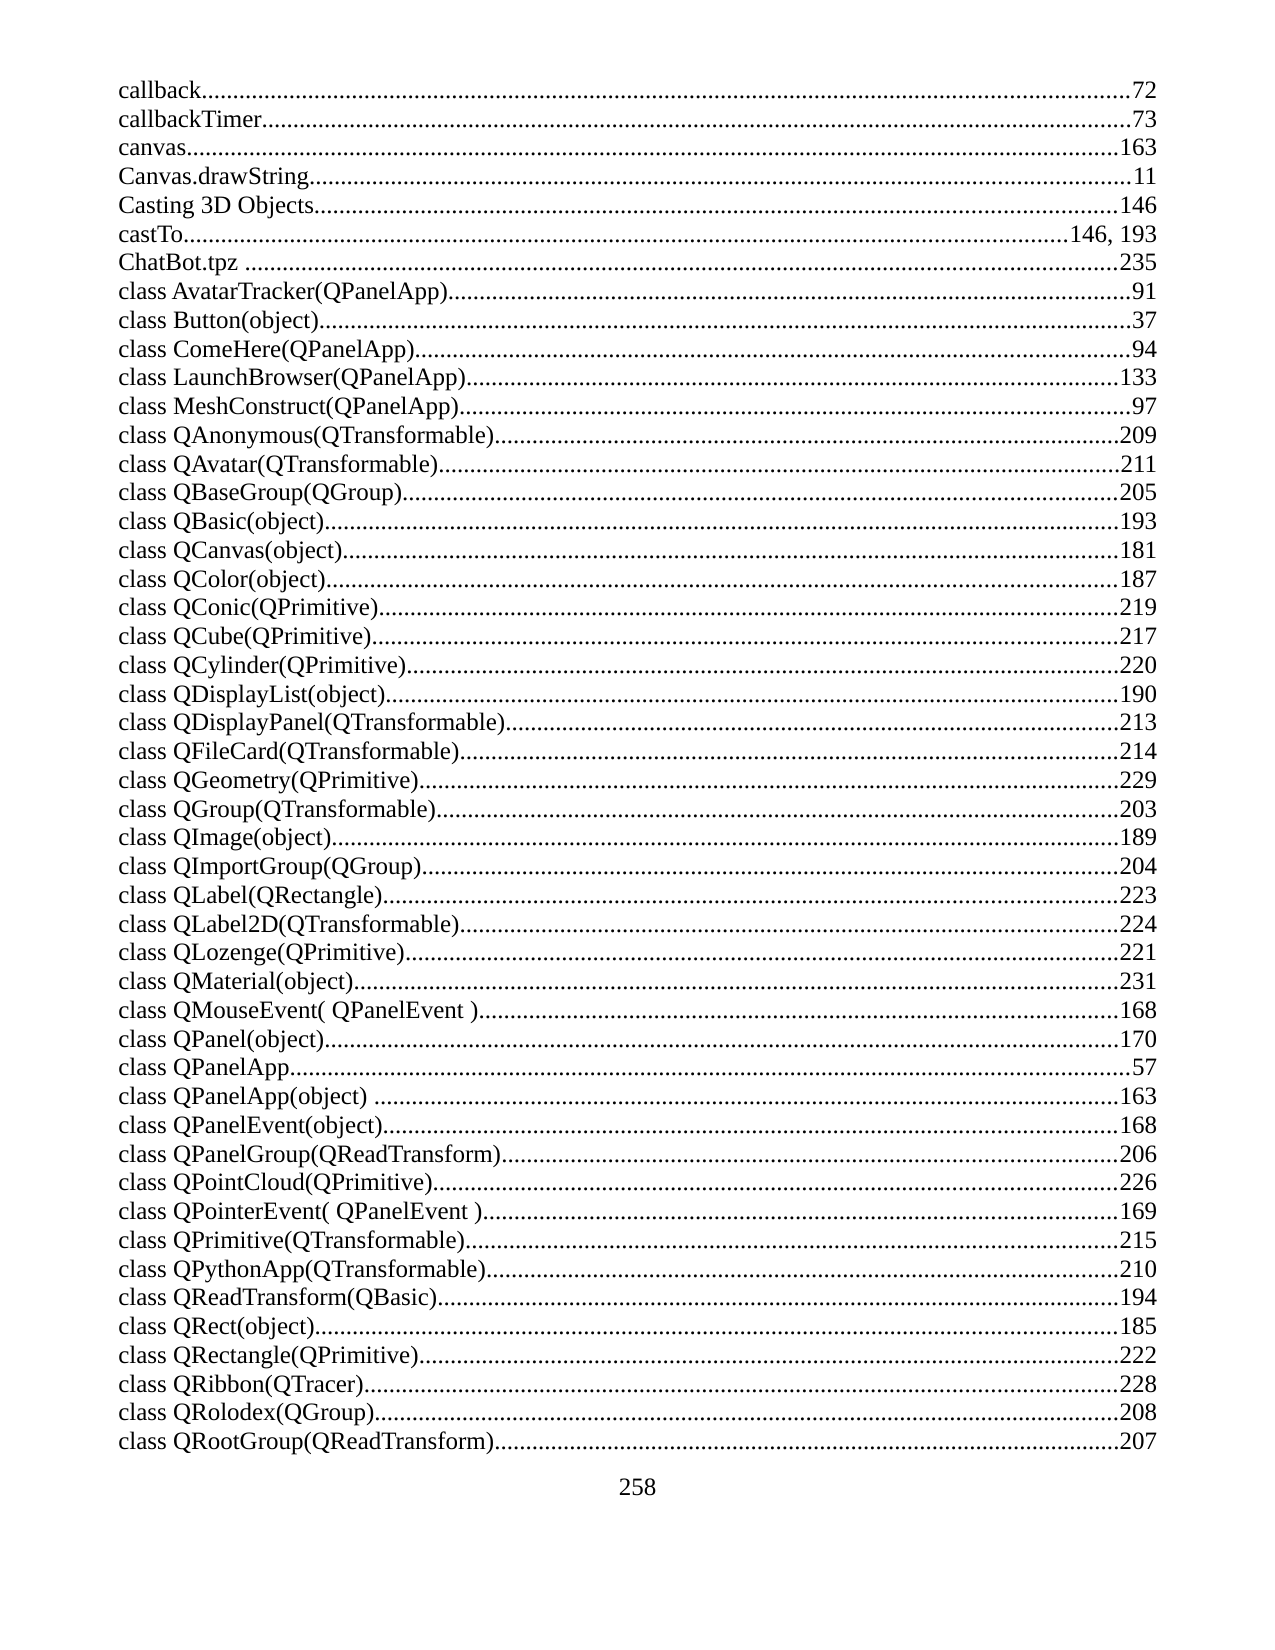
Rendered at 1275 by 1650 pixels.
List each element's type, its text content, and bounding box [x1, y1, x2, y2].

text class QLabel(QRectangle) 223 [118, 880, 1157, 909]
text class QBasic(object) 193 [118, 506, 1157, 535]
text castTo 146, 193 [118, 219, 1157, 247]
text class QCube(QPrimitive) 217 [118, 621, 1157, 650]
text class QRect(object) 185 [118, 1311, 1157, 1340]
text class QRolodex(QGroup) 208 [118, 1397, 1157, 1426]
text class QDisplayList(object) 190 [118, 679, 1157, 707]
text class QLozenge(QPrimitive) 221 [118, 937, 1157, 966]
text class QPanelGroup(QReadTransform) 206 [118, 1139, 1157, 1167]
text class QCanvas(object) 181 [118, 535, 1157, 564]
text Casting 3D Objects 146 [118, 190, 1157, 219]
text class QAvatar(QTransformable) 211 [118, 449, 1157, 477]
text class QAnonymous(QTransformable) 209 [118, 420, 1157, 449]
text class QPanelApp 57 [118, 1052, 1157, 1081]
text class QImportGroup(QGroup) 204 [118, 851, 1157, 880]
text class QMaterial(object) 231 [118, 966, 1157, 995]
text class QDisplayPanel(QTransformable) 213 [118, 707, 1157, 736]
text class QCylinder(QPrimitive) 220 [118, 650, 1157, 679]
text class AvatarTracker(QPanelApp) 91 [118, 276, 1157, 305]
text class QPanel(object) 170 [118, 1024, 1157, 1052]
text callbackTimer 73 [118, 104, 1157, 132]
text class LaunchBrowser(QPanelApp) 133 [118, 362, 1157, 391]
text class QBaseGroup(QGroup) 205 [118, 477, 1157, 506]
text class QPanelApp(object) 163 [118, 1081, 1157, 1110]
text class QImage(object) 189 [118, 822, 1157, 851]
text class QRectangle(QPrimitive) 222 [118, 1340, 1157, 1369]
text class QReadTransform(QBasic) 194 [118, 1282, 1157, 1311]
text class QPointerEvent( QPanelEvent ) 169 [118, 1196, 1157, 1225]
text class QRootGroup(QReadTransform) 207 [118, 1426, 1157, 1455]
text class QGeometry(QPrimitive) 229 [118, 765, 1157, 794]
text class QPanelEvent(object) 168 [118, 1110, 1157, 1139]
text class QConic(QPrimitive) 219 [118, 592, 1157, 621]
text class QFileCard(QTransformable) 214 [118, 736, 1157, 765]
text class QRibbon(QTracer) 228 [118, 1369, 1157, 1397]
text class QLabel2D(QTransformable) 224 [118, 909, 1157, 937]
text class ComeHere(QPanelApp) 94 [118, 334, 1157, 362]
text class QPointCloud(QPrimitive) 226 [118, 1167, 1157, 1196]
text class QPrimitive(QTransformable) 215 [118, 1225, 1157, 1254]
text Canvas.drawString 11 [118, 161, 1157, 190]
text class QPythonApp(QTransformable) 210 [118, 1254, 1157, 1282]
text class MeshConstruct(QPanelApp) 97 [118, 391, 1157, 420]
text ChatBot.tpz 235 [118, 247, 1157, 276]
text class QColor(object) 187 [118, 564, 1157, 592]
text callback 72 [118, 75, 1157, 104]
text canvas 163 [118, 132, 1157, 161]
text class QMouseEvent( QPanelEvent ) 168 [118, 995, 1157, 1024]
text class Button(object) 37 [118, 305, 1157, 334]
text class QGroup(QTransformable) 203 [118, 794, 1157, 822]
